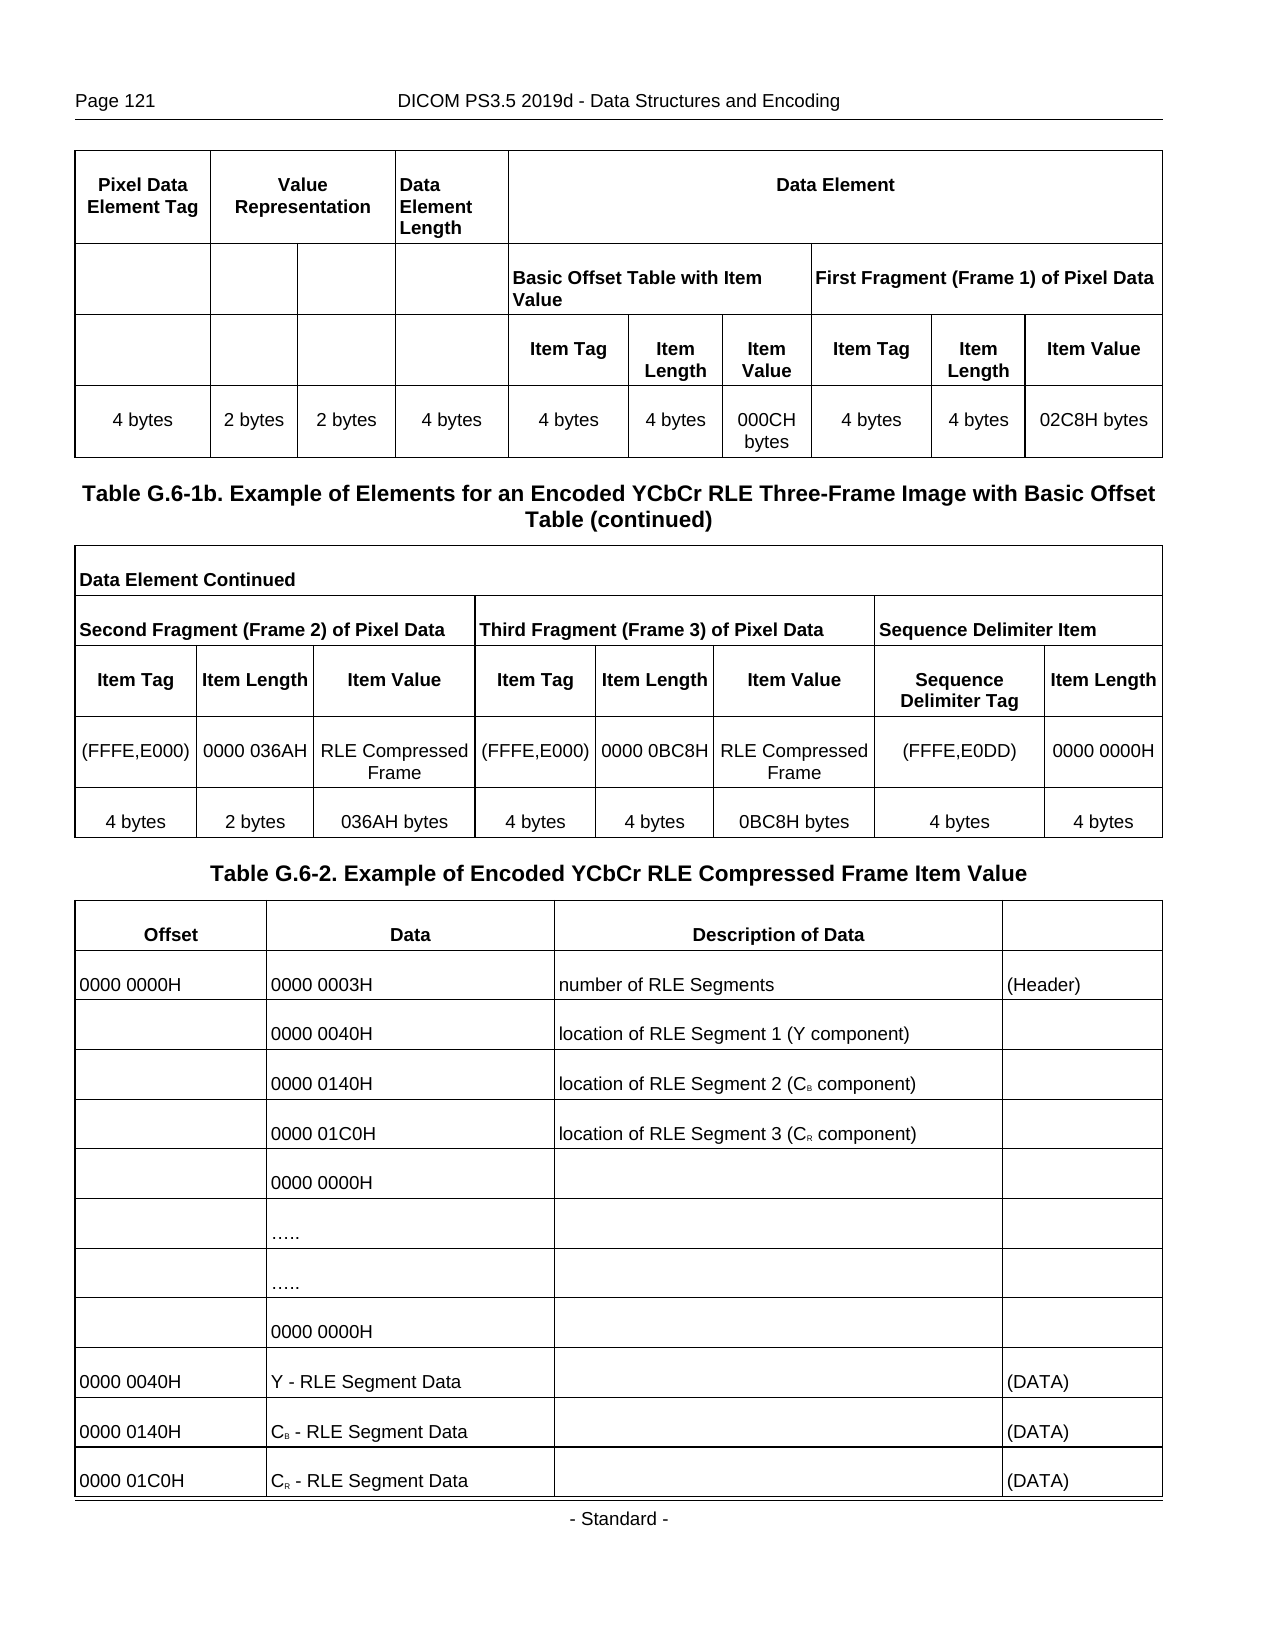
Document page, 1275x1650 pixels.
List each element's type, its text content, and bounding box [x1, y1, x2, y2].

table_cell [1003, 1298, 1162, 1347]
table_cell [555, 1348, 1002, 1397]
table_cell (DATA) [1003, 1348, 1162, 1397]
table_cell Y - RLE Segment Data [267, 1348, 554, 1397]
table_cell 2 bytes [211, 386, 297, 457]
table_cell Item Length [197, 646, 313, 716]
table_cell Item Length [1045, 646, 1162, 716]
table_cell [298, 315, 395, 385]
table_cell 4 bytes [812, 386, 931, 457]
text Table G.6-2. Example of Encoded YCbCr RLE Compressed Frame Item Value [75, 860, 1162, 886]
table_cell (FFFE,E000) [76, 717, 196, 787]
table_cell 0000 0000H [76, 951, 266, 999]
table_cell 000CH bytes [723, 386, 811, 457]
table_cell [1003, 1050, 1162, 1098]
table_cell [76, 315, 210, 385]
table_cell [555, 1448, 1002, 1496]
table_cell [1003, 1149, 1162, 1198]
table_header Data Element [509, 151, 1162, 243]
table_cell RLE Compressed Frame [714, 717, 874, 787]
table_cell [211, 244, 297, 314]
table_cell 2 bytes [197, 788, 313, 837]
table_cell CR - RLE Segment Data [267, 1448, 554, 1496]
table_cell (DATA) [1003, 1448, 1162, 1496]
table_header Data Element Length [396, 151, 508, 243]
table_cell 02C8H bytes [1026, 386, 1162, 457]
table_cell [396, 244, 508, 314]
table_cell (DATA) [1003, 1398, 1162, 1446]
table_cell Item Value [714, 646, 874, 716]
table_cell (FFFE,E000) [476, 717, 595, 787]
table_cell [1003, 1100, 1162, 1148]
table_cell 4 bytes [629, 386, 722, 457]
table_cell (Header) [1003, 951, 1162, 999]
table_cell 4 bytes [875, 788, 1044, 837]
table_header Pixel Data Element Tag [76, 151, 210, 243]
table_cell 4 bytes [76, 386, 210, 457]
table_cell [76, 244, 210, 314]
table_cell [555, 1199, 1002, 1248]
table_cell 0000 0040H [267, 1000, 554, 1049]
table_cell [76, 1199, 266, 1248]
table_header Data [267, 901, 554, 949]
table_cell [396, 315, 508, 385]
table_cell Item Length [596, 646, 713, 716]
table_cell Item Tag [476, 646, 595, 716]
table_header Value Representation [211, 151, 395, 243]
table_cell CB - RLE Segment Data [267, 1398, 554, 1446]
table_cell ….. [267, 1199, 554, 1248]
table_cell [1003, 1249, 1162, 1297]
table_cell [76, 1298, 266, 1347]
table_cell 0000 0000H [267, 1298, 554, 1347]
table_header Data Element Continued [76, 546, 1162, 595]
table_cell [76, 1100, 266, 1148]
table_cell [76, 1249, 266, 1297]
table_cell Item Tag [509, 315, 628, 385]
table_cell (FFFE,E0DD) [875, 717, 1044, 787]
table_cell [555, 1398, 1002, 1446]
table_cell 4 bytes [396, 386, 508, 457]
table_cell Third Fragment (Frame 3) of Pixel Data [476, 596, 874, 645]
table_cell 0000 01C0H [267, 1100, 554, 1148]
table_header Description of Data [555, 901, 1002, 949]
table_cell 4 bytes [76, 788, 196, 837]
table_cell [555, 1149, 1002, 1198]
table_cell 0000 01C0H [76, 1448, 266, 1496]
table_cell 0000 0000H [267, 1149, 554, 1198]
table_cell Item Length [629, 315, 722, 385]
table_cell RLE Compressed Frame [314, 717, 474, 787]
table_header Offset [76, 901, 266, 949]
table_cell 0000 0040H [76, 1348, 266, 1397]
table_cell 0000 0000H [1045, 717, 1162, 787]
table_cell Sequence Delimiter Tag [875, 646, 1044, 716]
table_cell [76, 1149, 266, 1198]
table_cell ….. [267, 1249, 554, 1297]
table_cell Second Fragment (Frame 2) of Pixel Data [76, 596, 474, 645]
table_cell Item Tag [812, 315, 931, 385]
table_cell [211, 315, 297, 385]
table_cell First Fragment (Frame 1) of Pixel Data [812, 244, 1162, 314]
table_cell location of RLE Segment 3 (CR component) [555, 1100, 1002, 1148]
table_cell 036AH bytes [314, 788, 474, 837]
table_cell Sequence Delimiter Item [875, 596, 1162, 645]
table_cell [76, 1050, 266, 1098]
table_cell 0000 0003H [267, 951, 554, 999]
table_cell [76, 1000, 266, 1049]
table_cell 4 bytes [596, 788, 713, 837]
table_cell Item Value [314, 646, 474, 716]
table_cell 0000 0BC8H [596, 717, 713, 787]
table_cell [1003, 1000, 1162, 1049]
table_cell Item Tag [76, 646, 196, 716]
table_cell [1003, 1199, 1162, 1248]
table_header [1003, 901, 1162, 949]
table_cell 0000 0140H [76, 1398, 266, 1446]
table_cell Basic Offset Table with Item Value [509, 244, 811, 314]
table_cell Item Value [1026, 315, 1162, 385]
table_cell Item Value [723, 315, 811, 385]
table_cell [298, 244, 395, 314]
table_cell 2 bytes [298, 386, 395, 457]
table_cell location of RLE Segment 1 (Y component) [555, 1000, 1002, 1049]
table_cell number of RLE Segments [555, 951, 1002, 999]
table_cell 0BC8H bytes [714, 788, 874, 837]
table_cell [555, 1249, 1002, 1297]
text Table G.6-1b. Example of Elements for an Encoded YCbCr RLE Three-Frame Image with Basic Offset Table (continued) [75, 480, 1162, 532]
table_cell location of RLE Segment 2 (CB component) [555, 1050, 1002, 1098]
table_cell 4 bytes [932, 386, 1024, 457]
table_cell 0000 0140H [267, 1050, 554, 1098]
table_cell 4 bytes [1045, 788, 1162, 837]
table_cell 4 bytes [509, 386, 628, 457]
table_cell 4 bytes [476, 788, 595, 837]
table_cell 0000 036AH [197, 717, 313, 787]
table_cell [555, 1298, 1002, 1347]
table_cell Item Length [932, 315, 1024, 385]
